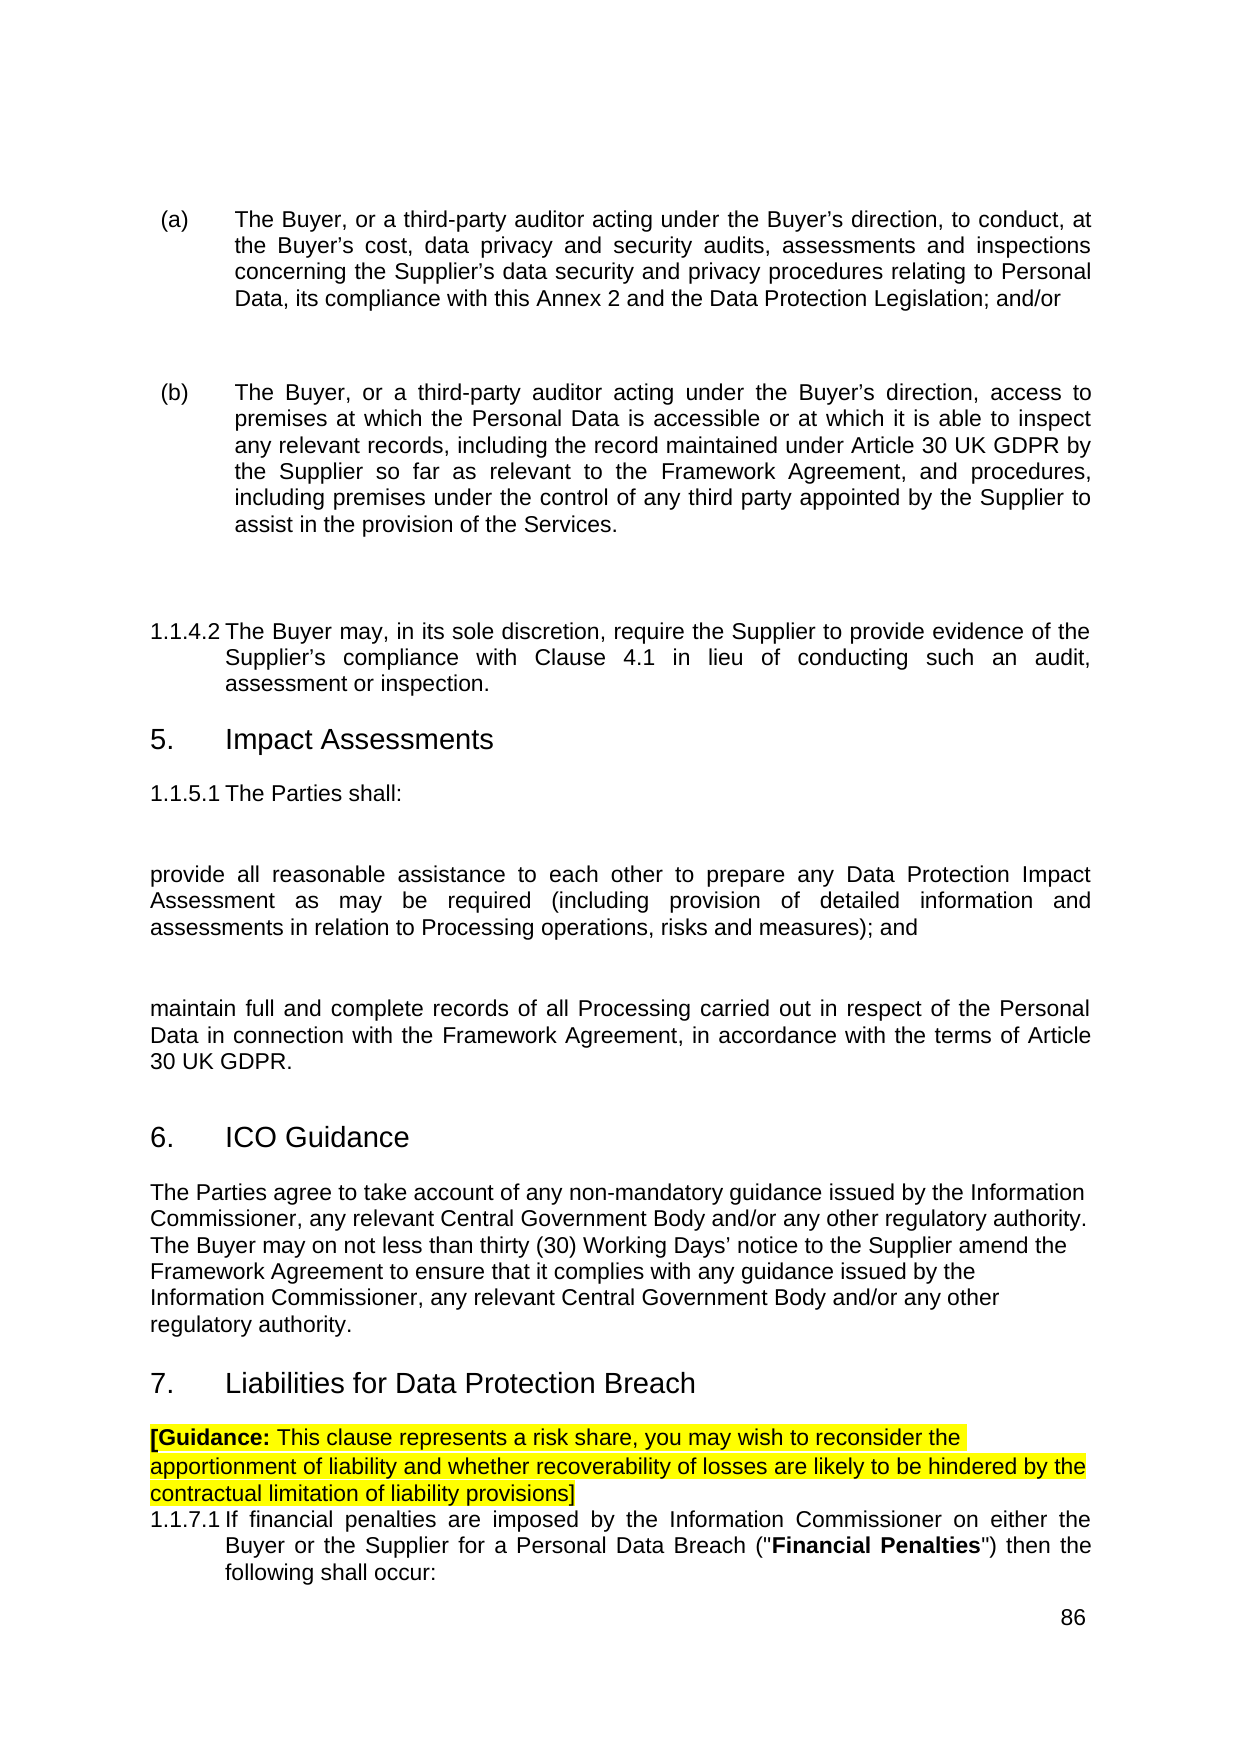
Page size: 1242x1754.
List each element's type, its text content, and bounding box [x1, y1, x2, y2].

subtitle maintain full and complete records of all Processing carried out in respect of the Personal Data in connection with the Framework Agreement, in accordance with the terms of Article 30 UK GDPR. [150, 995, 1092, 1074]
subtitle [Guidance: This clause represents a risk share, you may wish to reconsider the apportionment of liability and whether recoverability of losses are likely to be hindered by the contractual limitation of liability provisions] [150, 1424, 1092, 1506]
list Impact Assessments [150, 722, 1092, 755]
list The Buyer, or a third-party auditor acting under the Buyer’s direction, access to premises at which the Personal Data is accessible or at which it is able to inspect any relevant records, including the record maintained under Article 30 UK GDPR by the Supplier so far as relevant to the Framework Agreement, and procedures, including premises under the control of any third party appointed by the Supplier to assist in the provision of the Services. [160, 379, 1092, 537]
subtitle The Parties agree to take account of any non-mandatory guidance issued by the Information Commissioner, any relevant Central Government Body and/or any other regulatory authority. The Buyer may on not less than thirty (30) Working Days’ notice to the Supplier amend the Framework Agreement to ensure that it complies with any guidance issued by the Information Commissioner, any relevant Central Government Body and/or any other regulatory authority. [150, 1179, 1092, 1337]
subtitle provide all reasonable assistance to each other to prepare any Data Protection Impact Assessment as may be required (including provision of detailed information and assessments in relation to Processing operations, risks and measures); and [150, 861, 1092, 940]
list The Buyer, or a third-party auditor acting under the Buyer’s direction, to conduct, at the Buyer’s cost, data privacy and security audits, assessments and inspections concerning the Supplier’s data security and privacy procedures relating to Personal Data, its compliance with this Annex 2 and the Data Protection Legislation; and/or [160, 206, 1092, 311]
list If financial penalties are imposed by the Information Commissioner on either the Buyer or the Supplier for a Personal Data Breach ("Financial Penalties") then the following shall occur: [150, 1506, 1092, 1585]
list The Parties shall: [150, 780, 1092, 807]
list ICO Guidance [150, 1120, 1092, 1154]
list The Buyer may, in its sole discretion, require the Supplier to provide evidence of the Supplier’s compliance with Clause 4.1 in lieu of conducting such an audit, assessment or inspection. [150, 618, 1092, 697]
list Liabilities for Data Protection Breach [150, 1366, 1092, 1399]
